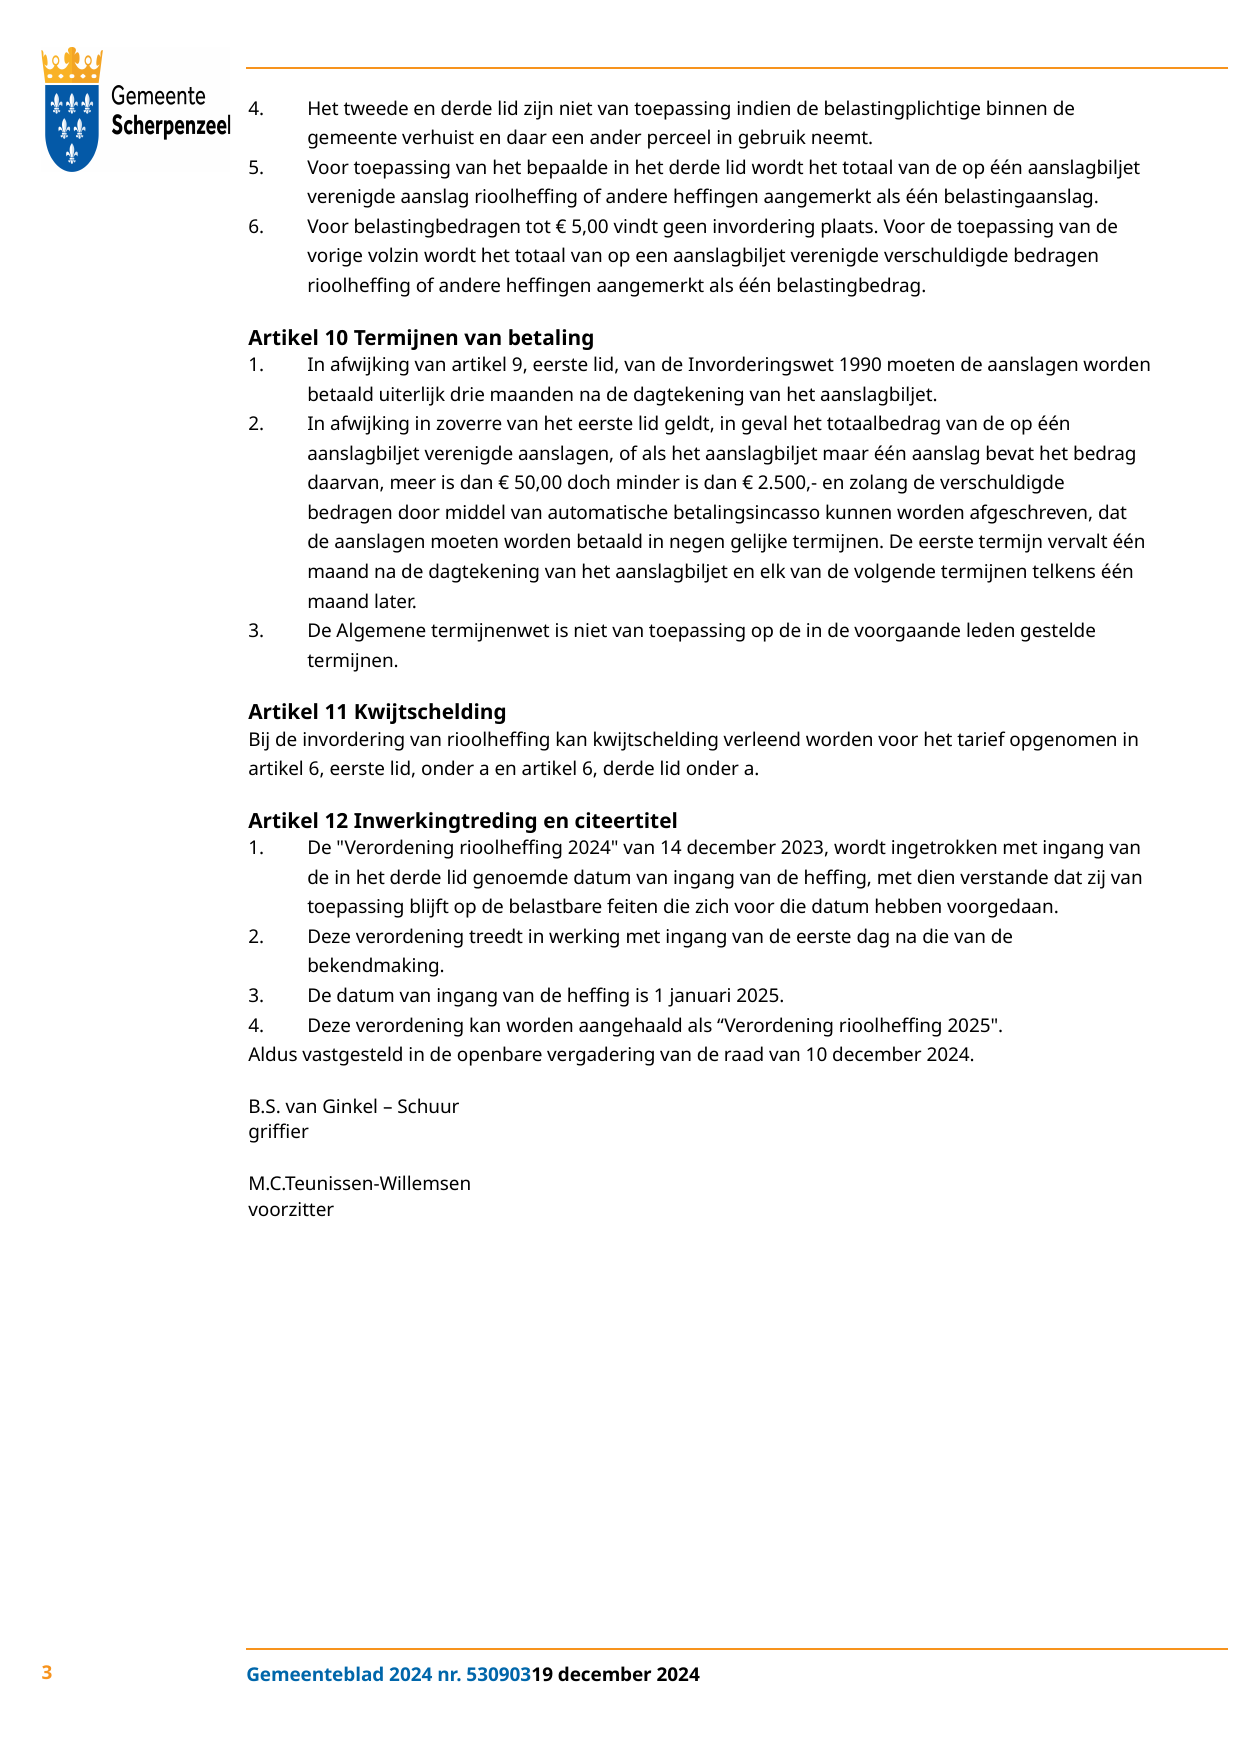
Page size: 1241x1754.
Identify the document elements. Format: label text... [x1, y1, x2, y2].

list Deze verordening treedt in werking met ingang van de eerste dag na die van de bekendmaking. [248, 923, 1152, 978]
list Het tweede en derde lid zijn niet van toepassing indien de belastingplichtige binnen de gemeente verhuist en daar een ander perceel in gebruik neemt. [248, 95, 1152, 150]
list Voor toepassing van het bepaalde in het derde lid wordt het totaal van de op één aanslagbiljet verenigde aanslag rioolheffing of andere heffingen aangemerkt als één belastingaanslag. [248, 154, 1152, 209]
text B.S. van Ginkel – Schuur [248, 1093, 1152, 1118]
list De "Verordening rioolheffing 2024" van 14 december 2023, wordt ingetrokken met ingang van de in het derde lid genoemde datum van ingang van de heffing, met dien verstande dat zij van toepassing blijft op de belastbare feiten die zich voor die datum hebben voorgedaan. [248, 834, 1152, 919]
list In afwijking in zoverre van het eerste lid geldt, in geval het totaalbedrag van de op één aanslagbiljet verenigde aanslagen, of als het aanslagbiljet maar één aanslag bevat het bedrag daarvan, meer is dan € 50,00 doch minder is dan € 2.500,- en zolang de verschuldigde bedragen door middel van automatische betalingsincasso kunnen worden afgeschreven, dat de aanslagen moeten worden betaald in negen gelijke termijnen. De eerste termijn vervalt één maand na de dagtekening van het aanslagbiljet en elk van de volgende termijnen telkens één maand later. [248, 410, 1152, 613]
list De datum van ingang van de heffing is 1 januari 2025. [248, 982, 1152, 1008]
text Artikel 11 Kwijtschelding [248, 697, 1152, 726]
list Deze verordening kan worden aangehaald als “Verordening rioolheffing 2025". [248, 1012, 1152, 1037]
text Artikel 12 Inwerkingtreding en citeertitel [248, 806, 1152, 834]
list Voor belastingbedragen tot € 5,00 vindt geen invordering plaats. Voor de toepassing van de vorige volzin wordt het totaal van op een aanslagbiljet verenigde verschuldigde bedragen rioolheffing of andere heffingen aangemerkt als één belastingbedrag. [248, 213, 1152, 298]
picture [41, 47, 231, 172]
text Bij de invordering van rioolheffing kan kwijtschelding verleend worden voor het tarief opgenomen in artikel 6, eerste lid, onder a en artikel 6, derde lid onder a. [248, 726, 1152, 781]
text voorzitter [248, 1196, 1152, 1221]
list De Algemene termijnenwet is niet van toepassing op de in de voorgaande leden gestelde termijnen. [248, 617, 1152, 673]
text M.C.Teunissen-Willemsen [248, 1170, 1152, 1196]
text griffier [248, 1118, 1152, 1144]
text Aldus vastgesteld in de openbare vergadering van de raad van 10 december 2024. [248, 1041, 1152, 1067]
text Artikel 10 Termijnen van betaling [248, 323, 1152, 351]
list In afwijking van artikel 9, eerste lid, van de Invorderingswet 1990 moeten de aanslagen worden betaald uiterlijk drie maanden na de dagtekening van het aanslagbiljet. [248, 351, 1152, 406]
